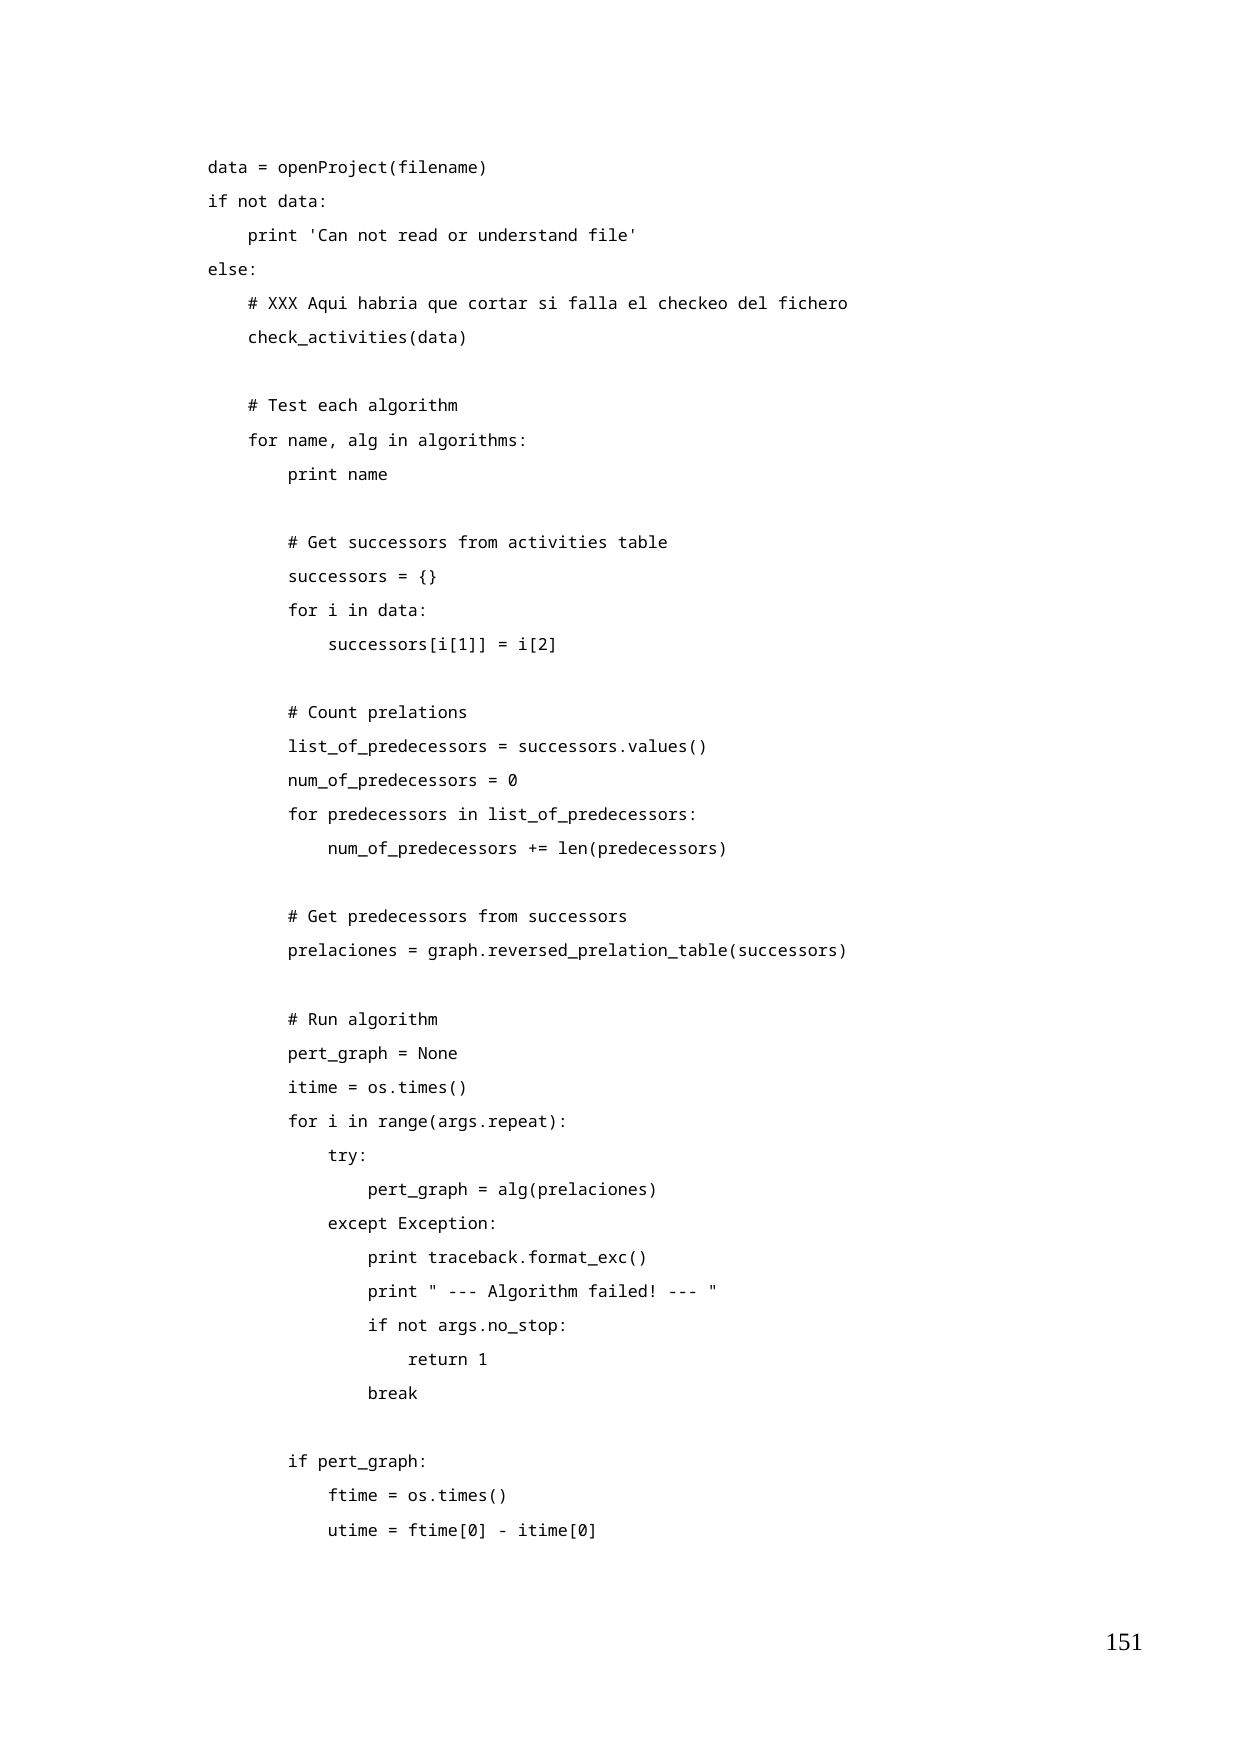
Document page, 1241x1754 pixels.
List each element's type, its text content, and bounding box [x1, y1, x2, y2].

text prelaciones = graph.reversed_prelation_table(successors) [128, 939, 1143, 962]
text # Test each algorithm [128, 394, 1143, 417]
text # Run algorithm [128, 1007, 1143, 1030]
text # Get successors from activities table [128, 530, 1143, 553]
text else: [128, 258, 1143, 281]
text try: [128, 1143, 1143, 1166]
text if not data: [128, 190, 1143, 212]
text print " --- Algorithm failed! --- " [128, 1280, 1143, 1302]
text for i in data: [128, 598, 1143, 621]
text # Get predecessors from successors [128, 905, 1143, 928]
text return 1 [128, 1348, 1143, 1371]
text num_of_predecessors += len(predecessors) [128, 837, 1143, 859]
text break [128, 1382, 1143, 1404]
text print 'Can not read or understand file' [128, 224, 1143, 246]
text check_activities(data) [128, 326, 1143, 349]
text for name, alg in algorithms: [128, 428, 1143, 451]
text ftime = os.times() [128, 1484, 1143, 1507]
text # XXX Aqui habria que cortar si falla el checkeo del fichero [128, 292, 1143, 314]
text for i in range(args.repeat): [128, 1109, 1143, 1132]
text successors = {} [128, 564, 1143, 587]
text # Count prelations [128, 701, 1143, 723]
text data = openProject(filename) [128, 156, 1143, 178]
text utime = ftime[0] - itime[0] [128, 1518, 1143, 1541]
text print name [128, 462, 1143, 485]
text if not args.no_stop: [128, 1314, 1143, 1336]
text for predecessors in list_of_predecessors: [128, 803, 1143, 826]
text successors[i[1]] = i[2] [128, 632, 1143, 655]
text print traceback.format_exc() [128, 1246, 1143, 1268]
text if pert_graph: [128, 1450, 1143, 1473]
text list_of_predecessors = successors.values() [128, 735, 1143, 757]
text pert_graph = None [128, 1041, 1143, 1064]
text num_of_predecessors = 0 [128, 769, 1143, 791]
text pert_graph = alg(prelaciones) [128, 1177, 1143, 1200]
text itime = os.times() [128, 1075, 1143, 1098]
text except Exception: [128, 1212, 1143, 1234]
